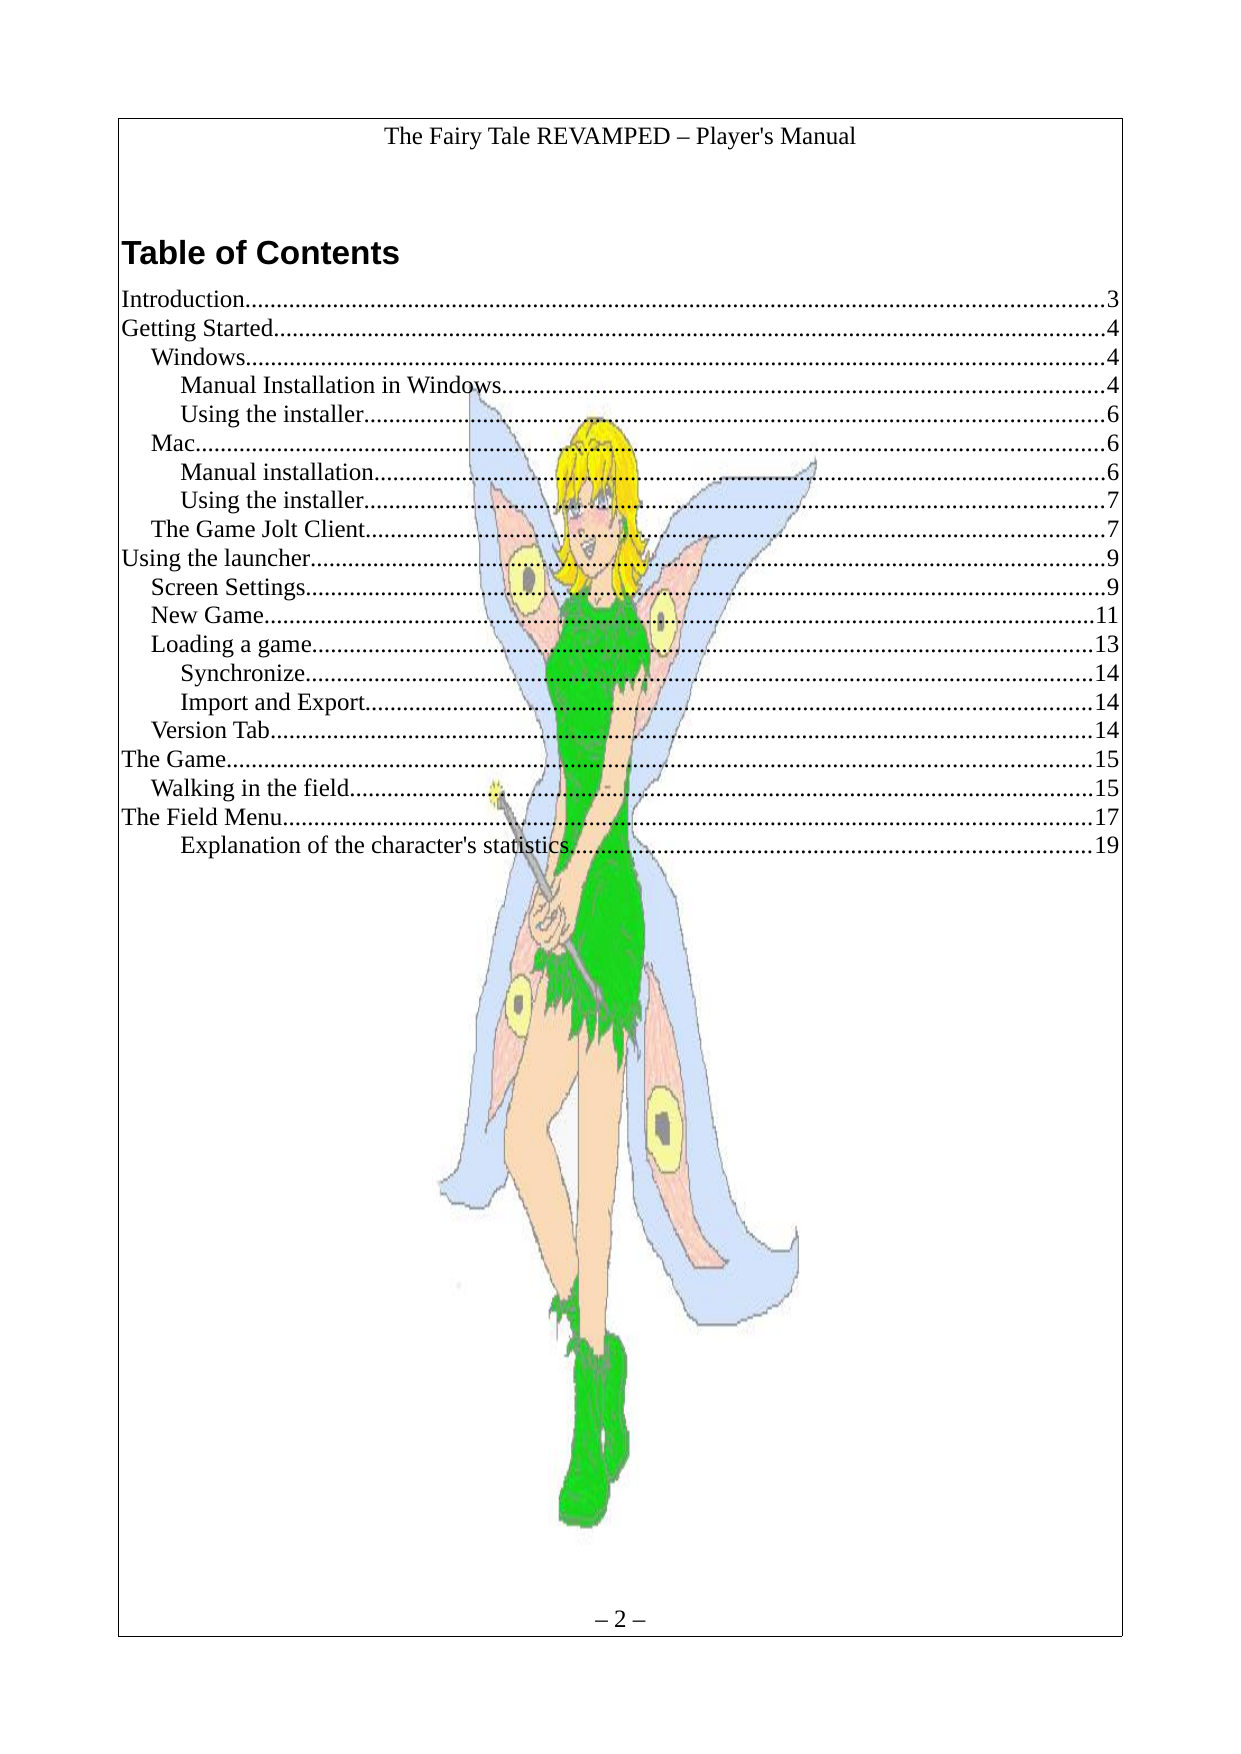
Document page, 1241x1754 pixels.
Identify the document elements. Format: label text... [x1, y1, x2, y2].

text Explanation of the character's statistics 19 [180, 830, 1119, 859]
text The Game 15 [121, 744, 1119, 773]
text Using the installer 7 [180, 485, 1119, 514]
text Getting Started 4 [121, 313, 1119, 342]
text Mac 6 [151, 428, 1119, 457]
text Walking in the field 15 [151, 773, 1119, 802]
subtitle Table of Contents [121, 233, 1119, 272]
text Windows 4 [151, 342, 1119, 370]
text The Field Menu 17 [121, 802, 1119, 830]
text Loading a game 13 [151, 629, 1119, 658]
text Introduction 3 [121, 284, 1119, 313]
text Import and Export 14 [180, 687, 1119, 715]
text The Game Jolt Client 7 [151, 514, 1119, 543]
text Using the installer 6 [180, 399, 1119, 428]
text Screen Settings 9 [151, 572, 1119, 600]
text Manual Installation in Windows 4 [180, 370, 1119, 399]
text Using the launcher 9 [121, 543, 1119, 572]
text Version Tab 14 [151, 715, 1119, 744]
text New Game 11 [151, 600, 1119, 629]
text Manual installation 6 [180, 457, 1119, 485]
text Synchronize 14 [180, 658, 1119, 687]
picture [119, 119, 1122, 1636]
